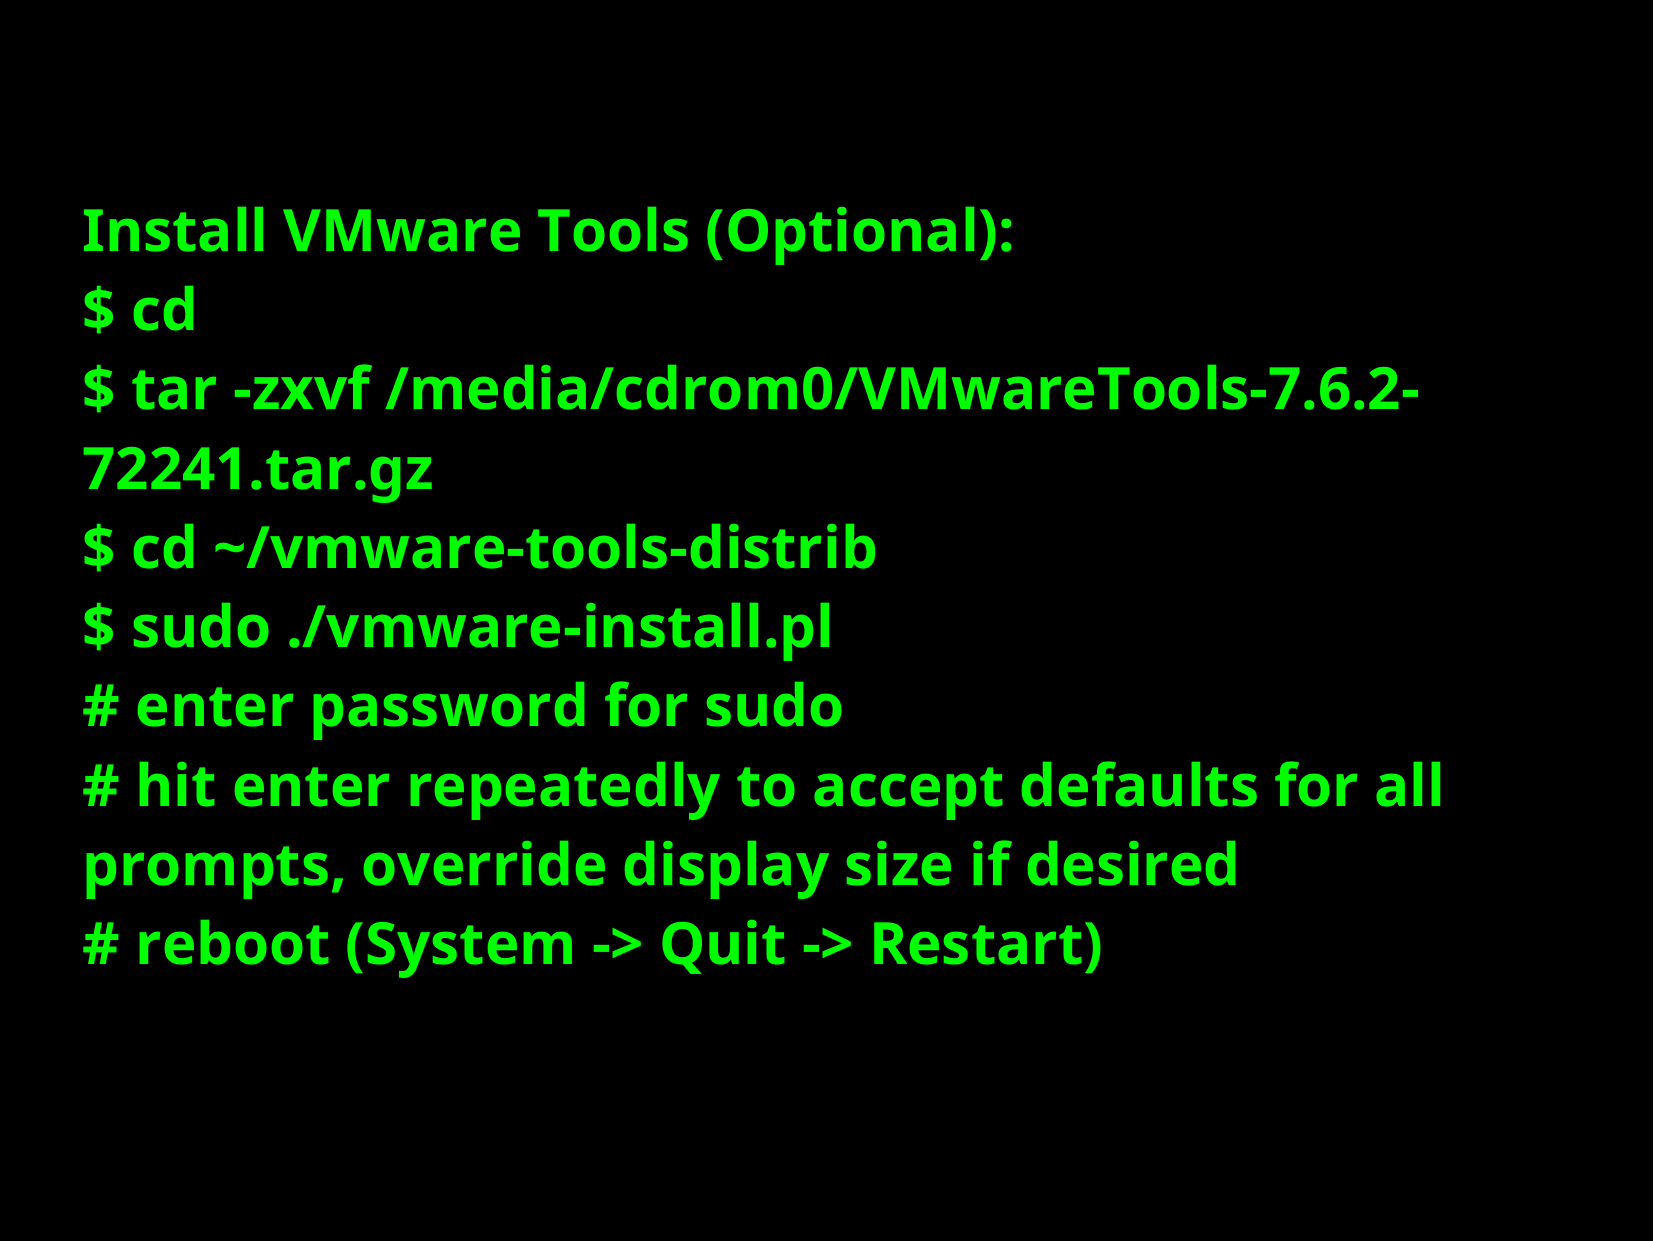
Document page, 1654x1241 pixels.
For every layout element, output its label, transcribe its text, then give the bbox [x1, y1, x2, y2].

title Install VMware Tools (Optional): $ cd $ tar -zxvf /media/cdrom0/VMwareTools-7.6.2-72241.tar.gz $ cd ~/vmware-tools-distrib $ sudo ./vmware-install.pl # enter password for sudo # hit enter repeatedly to accept defaults for all prompts, override display size if desired # reboot (System -> Quit -> Restart) [82, 49, 1571, 1201]
